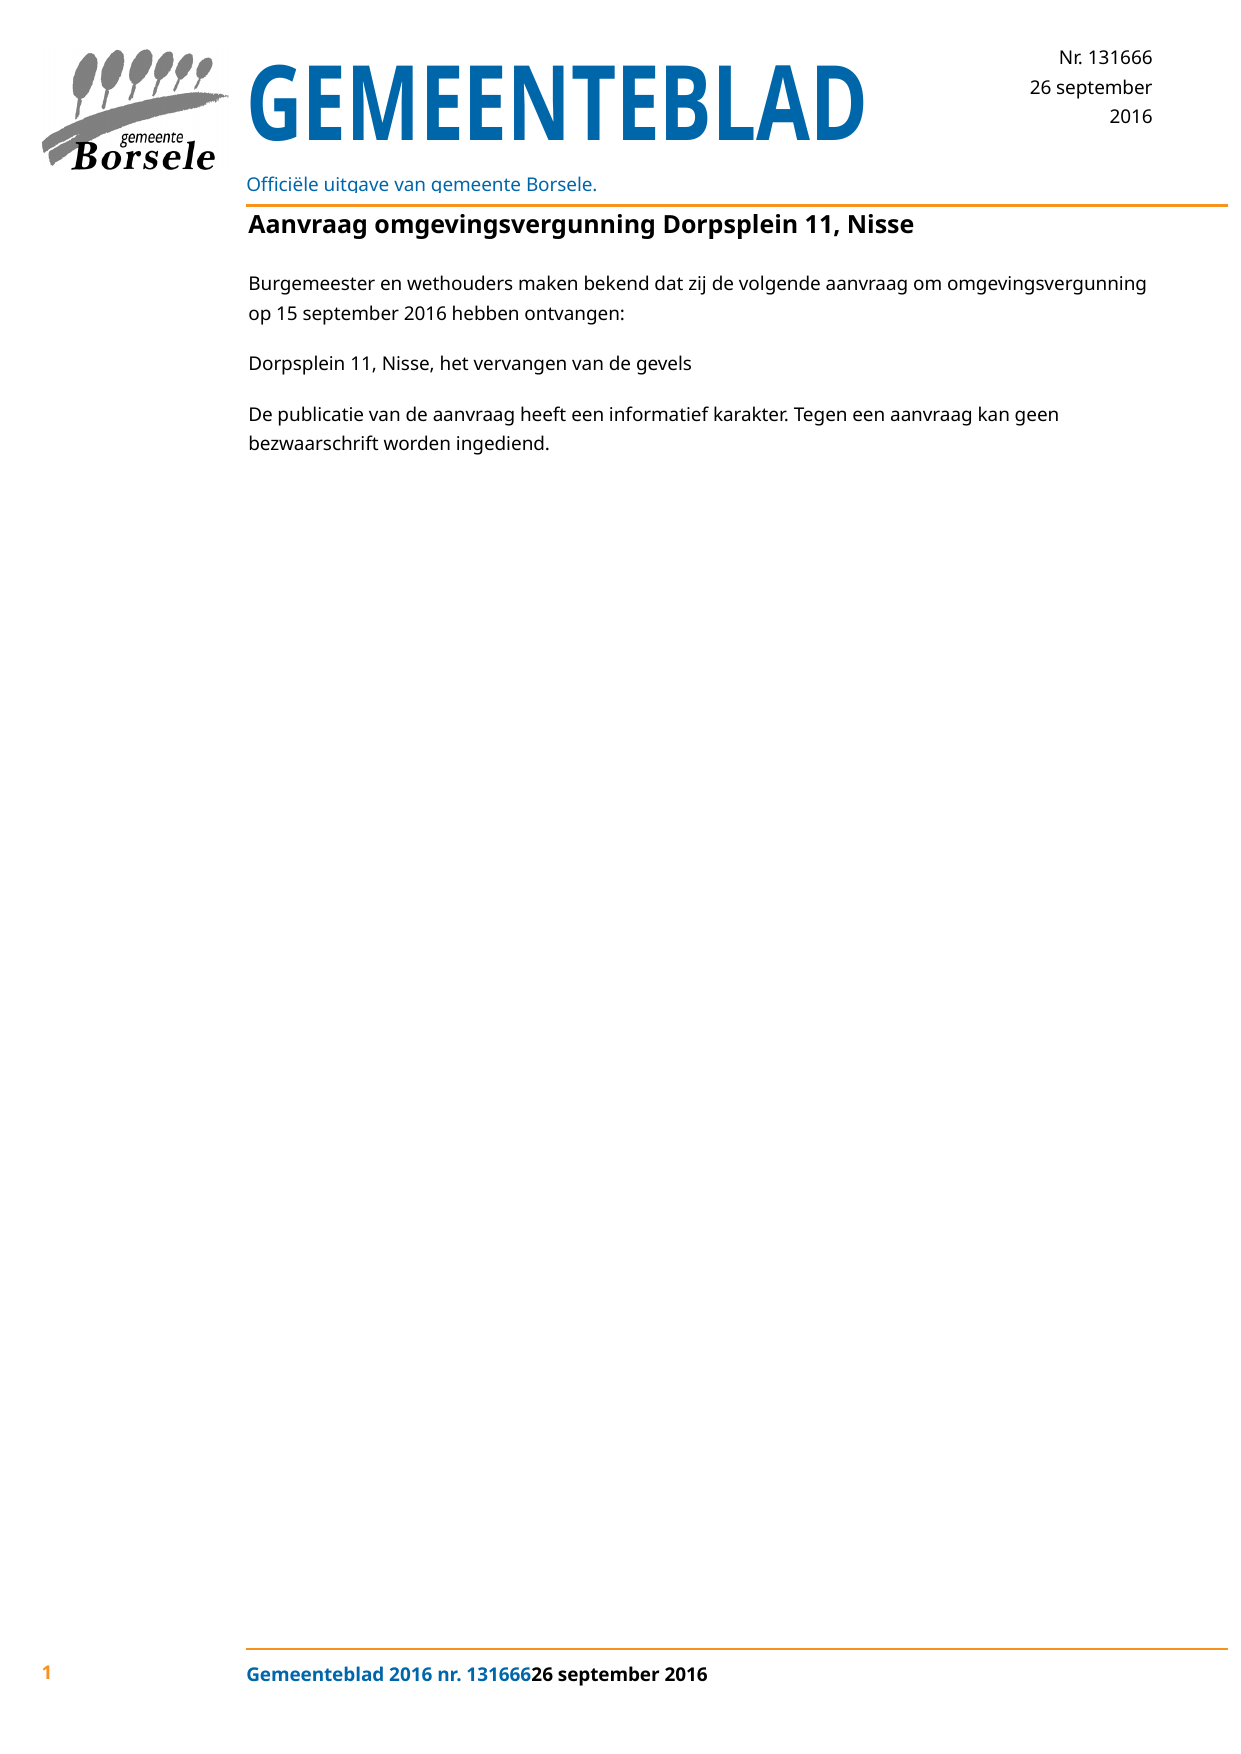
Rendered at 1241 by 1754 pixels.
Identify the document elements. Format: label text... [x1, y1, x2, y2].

text De publicatie van de aanvraag heeft een informatief karakter. Tegen een aanvraag kan geen bezwaarschrift worden ingediend. [248, 401, 1152, 456]
text Aanvraag omgevingsvergunning Dorpsplein 11, Nisse [248, 207, 1152, 241]
text Dorpsplein 11, Nisse, het vervangen van de gevels [248, 350, 1152, 376]
text Burgemeester en wethouders maken bekend dat zij de volgende aanvraag om omgevingsvergunning op 15 september 2016 hebben ontvangen: [248, 270, 1152, 326]
picture [41, 47, 231, 172]
